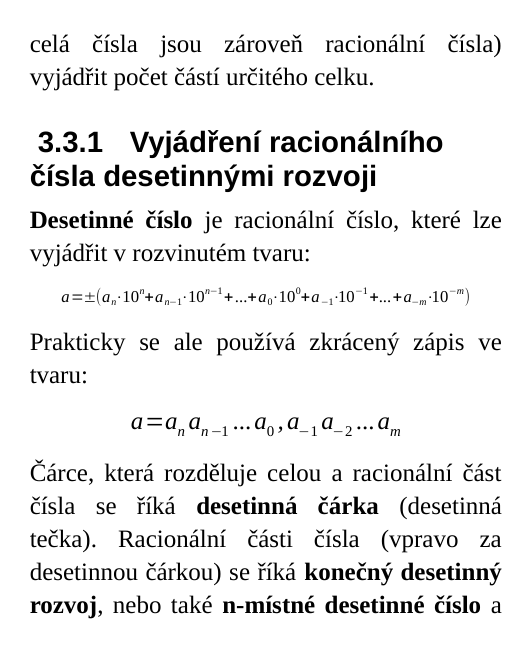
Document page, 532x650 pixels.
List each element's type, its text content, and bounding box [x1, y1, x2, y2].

text Čárce, která rozděluje celou a racionální část čísla se říká desetinná čárka (desetinná tečka). Racionální části čísla (vpravo za desetinnou čárkou) se říká konečný desetinný rozvoj, nebo také n-místné desetinné číslo a [29, 458, 502, 619]
text Desetinné číslo je racionální číslo, které lze vyjádřit v rozvinutém tvaru: [29, 205, 502, 266]
subtitle Vyjádření racionálního čísla desetinnými rozvoji [29, 125, 502, 192]
text celá čísla jsou zároveň racionální čísla) vyjádřit počet částí určitého celku. [29, 29, 502, 91]
text Prakticky se ale používá zkrácený zápis ve tvaru: [29, 327, 502, 389]
